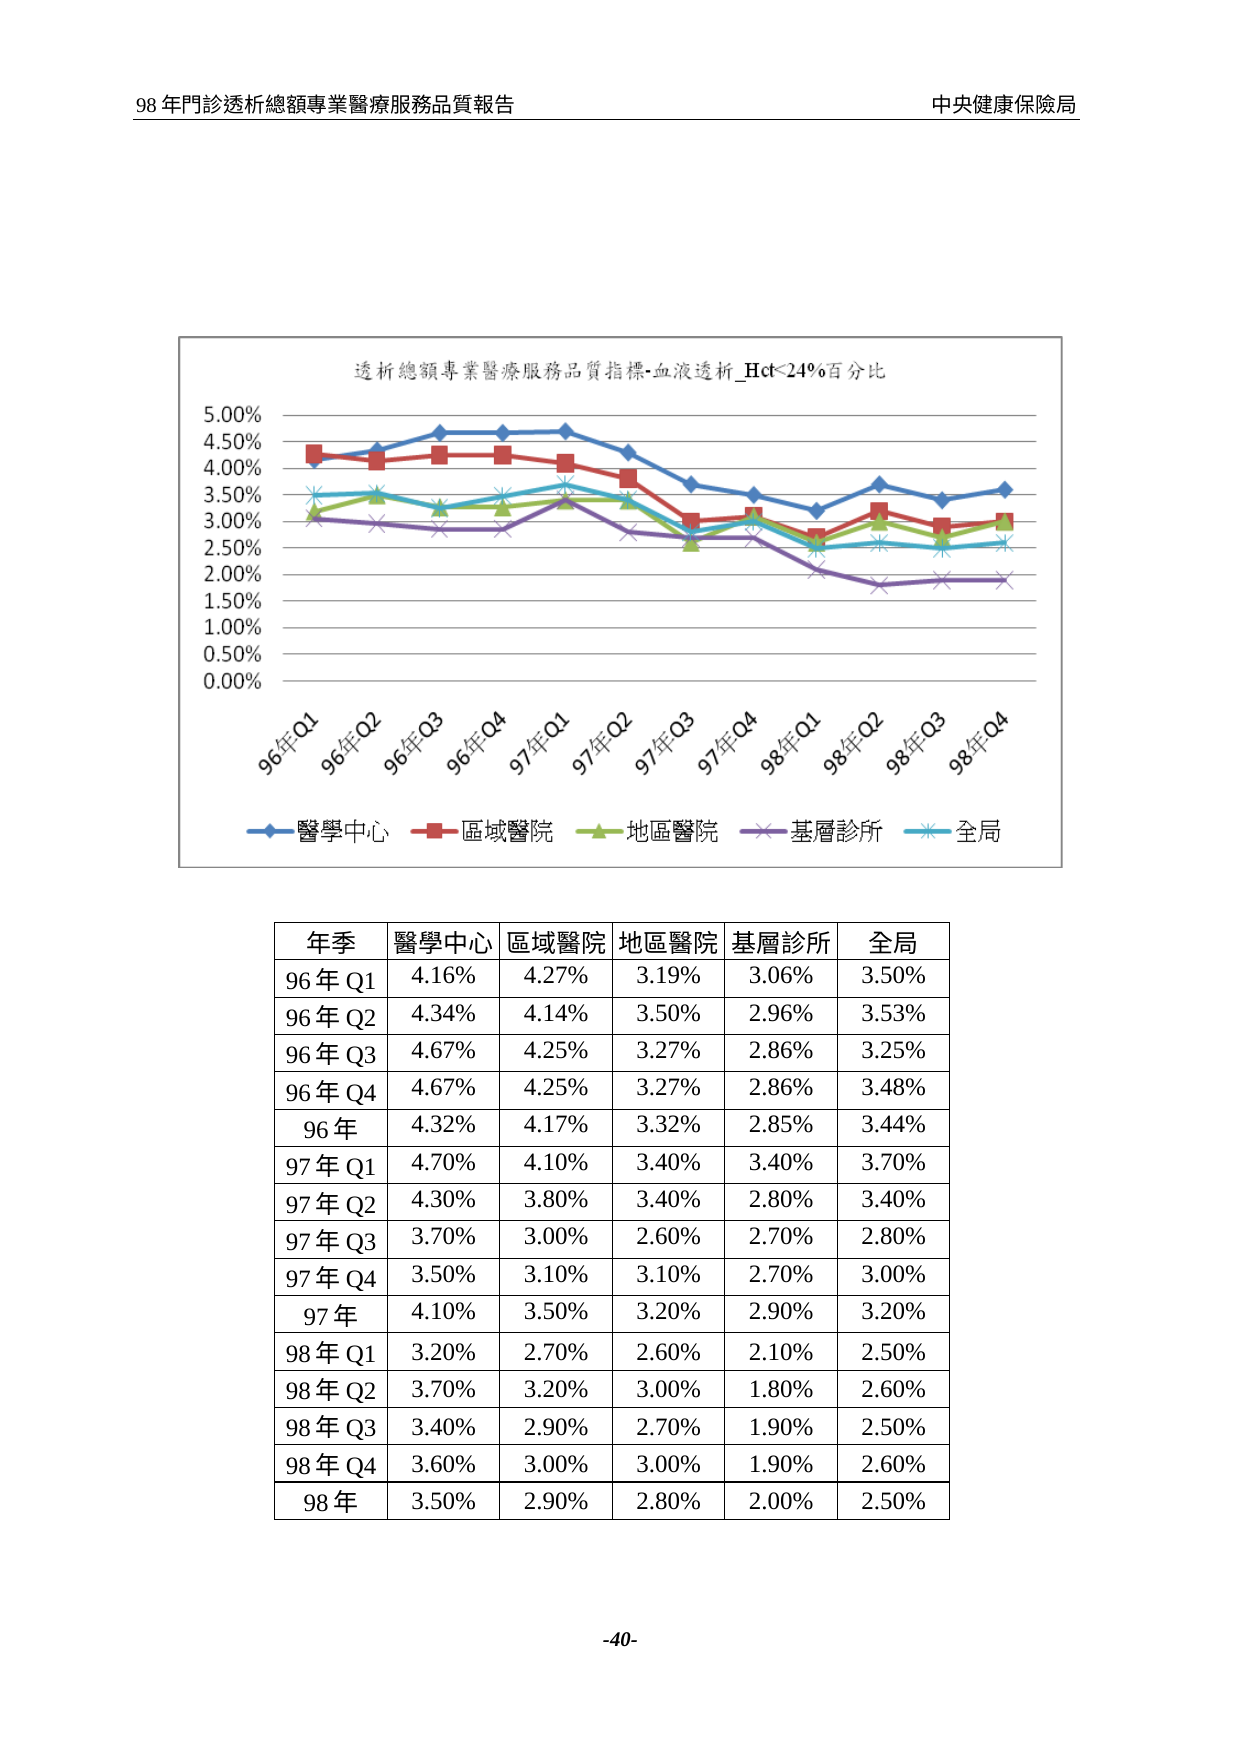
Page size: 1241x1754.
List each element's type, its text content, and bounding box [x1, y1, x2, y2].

table_cell 3.50% [838, 960, 949, 997]
table_cell 3.70% [838, 1147, 949, 1183]
table_cell 3.40% [725, 1147, 837, 1183]
table_cell 98年Q3 [275, 1408, 387, 1444]
table_cell 3.27% [613, 1035, 724, 1071]
table_cell 2.80% [725, 1184, 837, 1220]
table_cell 97年Q2 [275, 1184, 387, 1220]
table_cell 97年 [275, 1296, 387, 1332]
table_header 全局 [838, 923, 949, 959]
table_header 年季 [275, 923, 387, 959]
table_cell 2.70% [613, 1408, 724, 1444]
table_cell 3.50% [388, 1483, 499, 1519]
table_cell 3.25% [838, 1035, 949, 1071]
table_cell 4.34% [388, 998, 499, 1034]
table_cell 4.67% [388, 1072, 499, 1108]
table_cell 3.50% [500, 1296, 612, 1332]
table_cell 98年Q1 [275, 1333, 387, 1369]
table_cell 3.60% [388, 1445, 499, 1481]
table_cell 3.20% [388, 1333, 499, 1369]
table_cell 2.70% [725, 1259, 837, 1295]
table_cell 2.90% [500, 1408, 612, 1444]
table_cell 4.17% [500, 1110, 612, 1146]
table_cell 3.10% [613, 1259, 724, 1295]
table_cell 3.20% [613, 1296, 724, 1332]
table_cell 4.16% [388, 960, 499, 997]
table_cell 2.90% [725, 1296, 837, 1332]
table_cell 96年Q1 [275, 960, 387, 997]
table_cell 2.96% [725, 998, 837, 1034]
table_cell 4.30% [388, 1184, 499, 1220]
table_cell 3.00% [613, 1445, 724, 1481]
table_cell 4.10% [500, 1147, 612, 1183]
table_cell 2.70% [500, 1333, 612, 1369]
table_cell 2.80% [838, 1221, 949, 1258]
table_cell 3.70% [388, 1371, 499, 1407]
table_cell 98年 [275, 1483, 387, 1519]
table_cell 3.80% [500, 1184, 612, 1220]
table_cell 2.80% [613, 1483, 724, 1519]
table_header 基層診所 [725, 923, 837, 959]
table_cell 3.20% [838, 1296, 949, 1332]
table_cell 2.50% [838, 1483, 949, 1519]
table_cell 3.20% [500, 1371, 612, 1407]
table_cell 3.40% [838, 1184, 949, 1220]
table_cell 3.27% [613, 1072, 724, 1108]
table_cell 3.00% [500, 1445, 612, 1481]
table_cell 3.40% [388, 1408, 499, 1444]
table_cell 2.50% [838, 1408, 949, 1444]
table_cell 4.70% [388, 1147, 499, 1183]
table_cell 2.00% [725, 1483, 837, 1519]
table_cell 2.50% [838, 1333, 949, 1369]
table_cell 2.86% [725, 1035, 837, 1071]
table_cell 3.48% [838, 1072, 949, 1108]
table_cell 2.60% [838, 1445, 949, 1481]
table_cell 2.70% [725, 1221, 837, 1258]
table_cell 3.40% [613, 1184, 724, 1220]
table_cell 96年Q2 [275, 998, 387, 1034]
table_cell 2.86% [725, 1072, 837, 1108]
table_cell 1.90% [725, 1408, 837, 1444]
table_cell 3.50% [613, 998, 724, 1034]
table_cell 2.90% [500, 1483, 612, 1519]
table_cell 4.32% [388, 1110, 499, 1146]
table_cell 3.06% [725, 960, 837, 997]
table_cell 3.19% [613, 960, 724, 997]
table_cell 97年Q4 [275, 1259, 387, 1295]
table_cell 97年Q1 [275, 1147, 387, 1183]
table_cell 3.32% [613, 1110, 724, 1146]
table_cell 3.50% [388, 1259, 499, 1295]
table_cell 2.60% [613, 1333, 724, 1369]
table_cell 98年Q2 [275, 1371, 387, 1407]
table_cell 1.80% [725, 1371, 837, 1407]
table_cell 4.14% [500, 998, 612, 1034]
table_cell 1.90% [725, 1445, 837, 1481]
table_cell 4.67% [388, 1035, 499, 1071]
table_cell 97年Q3 [275, 1221, 387, 1258]
table_cell 2.60% [613, 1221, 724, 1258]
table_cell 3.70% [388, 1221, 499, 1258]
table_cell 3.44% [838, 1110, 949, 1146]
table_cell 3.53% [838, 998, 949, 1034]
table_cell 2.85% [725, 1110, 837, 1146]
table_cell 3.40% [613, 1147, 724, 1183]
table_cell 4.10% [388, 1296, 499, 1332]
table_cell 98年Q4 [275, 1445, 387, 1481]
table_header 區域醫院 [500, 923, 612, 959]
table_cell 96年Q4 [275, 1072, 387, 1108]
table_cell 3.00% [500, 1221, 612, 1258]
table_cell 96年 [275, 1110, 387, 1146]
table_header 地區醫院 [613, 923, 724, 959]
table_header 醫學中心 [388, 923, 499, 959]
table_cell 3.00% [838, 1259, 949, 1295]
table_cell 3.00% [613, 1371, 724, 1407]
table_cell 2.60% [838, 1371, 949, 1407]
picture [177, 336, 1063, 868]
table_cell 4.25% [500, 1035, 612, 1071]
table_cell 2.10% [725, 1333, 837, 1369]
table_cell 3.10% [500, 1259, 612, 1295]
table_cell 4.25% [500, 1072, 612, 1108]
table_cell 96年Q3 [275, 1035, 387, 1071]
table_cell 4.27% [500, 960, 612, 997]
